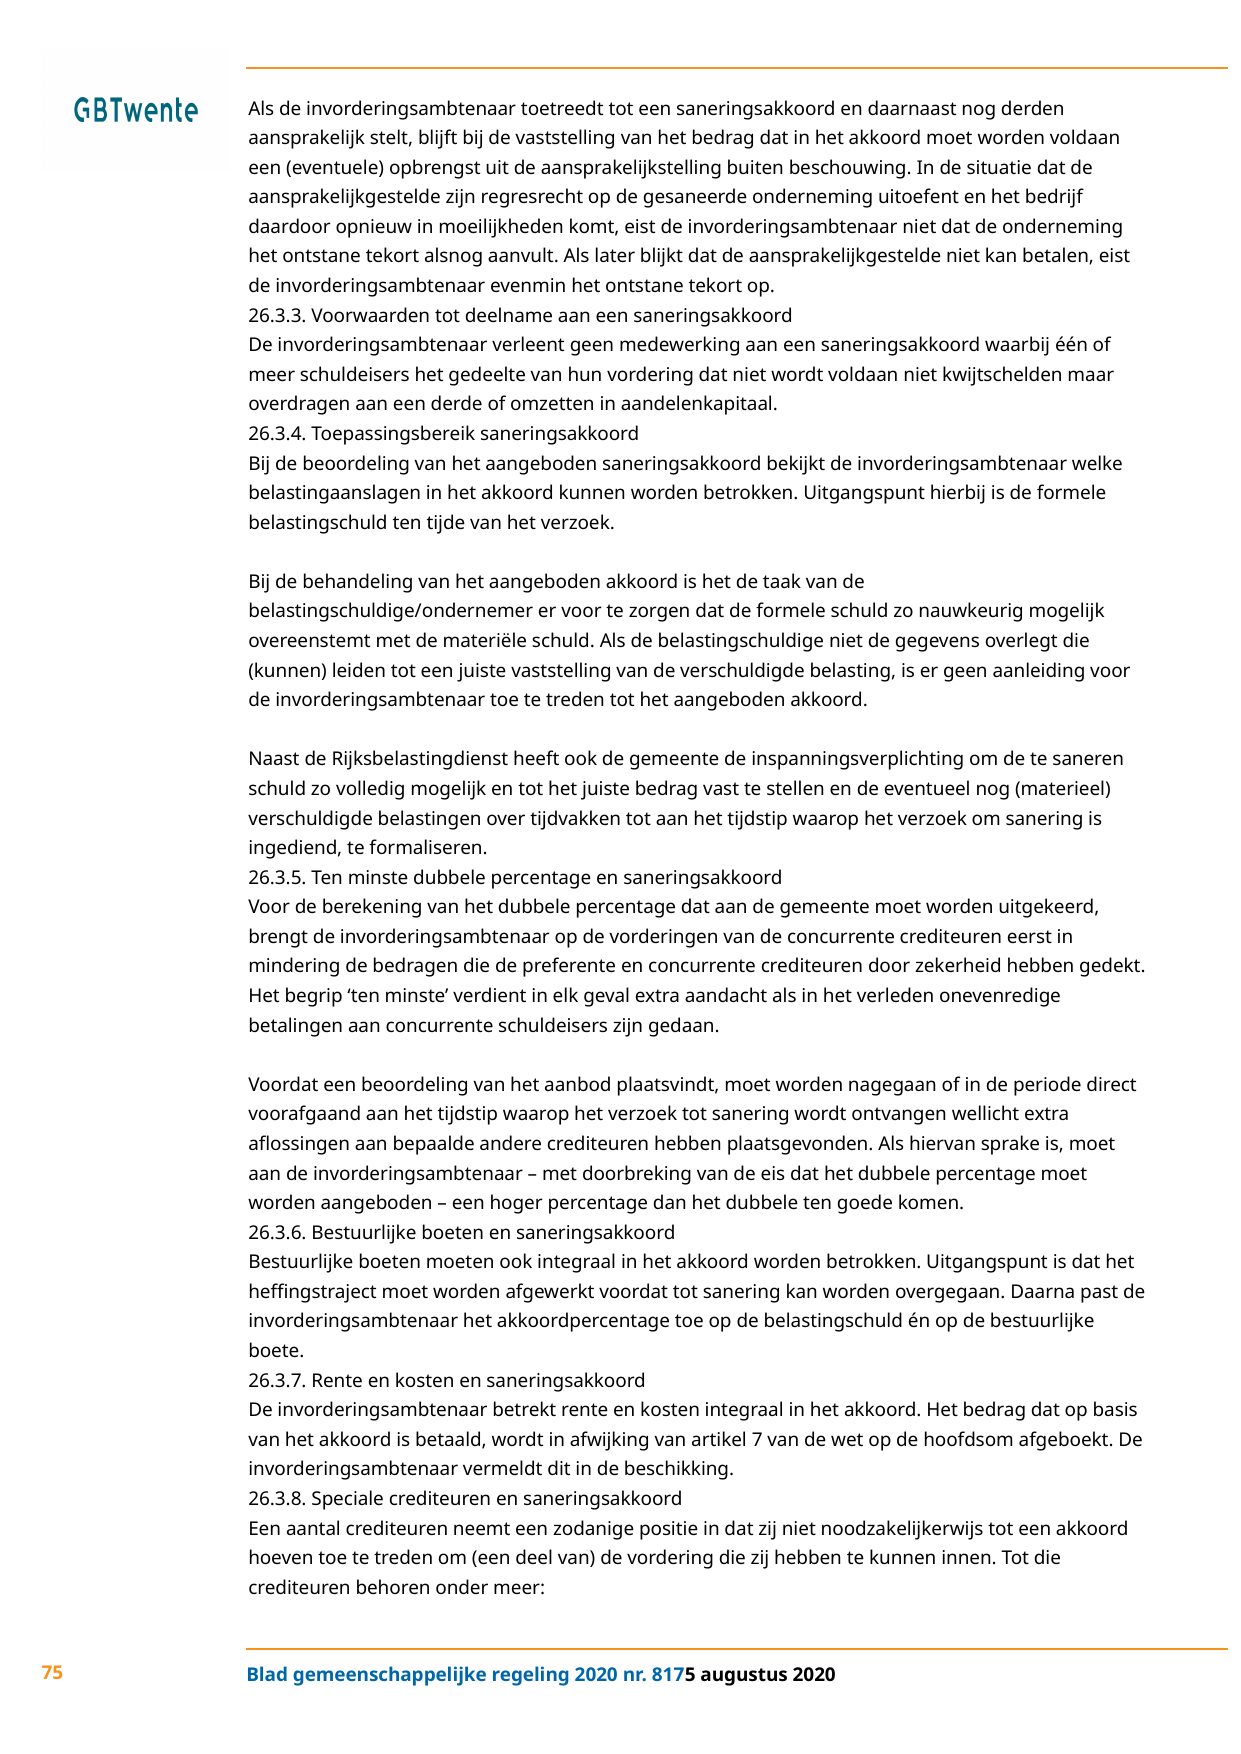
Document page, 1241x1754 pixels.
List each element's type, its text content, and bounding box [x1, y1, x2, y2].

text 26.3.8. Speciale crediteuren en saneringsakkoord [248, 1485, 1152, 1511]
text Bij de beoordeling van het aangeboden saneringsakkoord bekijkt de invorderingsambtenaar welke belastingaanslagen in het akkoord kunnen worden betrokken. Uitgangspunt hierbij is de formele belastingschuld ten tijde van het verzoek. [248, 450, 1152, 535]
text 26.3.3. Voorwaarden tot deelname aan een saneringsakkoord [248, 302, 1152, 328]
text 26.3.4. Toepassingsbereik saneringsakkoord [248, 420, 1152, 446]
text 26.3.7. Rente en kosten en saneringsakkoord [248, 1367, 1152, 1393]
text Als de invorderingsambtenaar toetreedt tot een saneringsakkoord en daarnaast nog derden aansprakelijk stelt, blijft bij de vaststelling van het bedrag dat in het akkoord moet worden voldaan een (eventuele) opbrengst uit de aansprakelijkstelling buiten beschouwing. In de situatie dat de aansprakelijkgestelde zijn regresrecht op de gesaneerde onderneming uitoefent en het bedrijf daardoor opnieuw in moeilijkheden komt, eist de invorderingsambtenaar niet dat de onderneming het ontstane tekort alsnog aanvult. Als later blijkt dat de aansprakelijkgestelde niet kan betalen, eist de invorderingsambtenaar evenmin het ontstane tekort op. [248, 95, 1152, 298]
text 26.3.5. Ten minste dubbele percentage en saneringsakkoord [248, 864, 1152, 890]
picture [41, 47, 231, 172]
text Voordat een beoordeling van het aanbod plaatsvindt, moet worden nagegaan of in de periode direct voorafgaand aan het tijdstip waarop het verzoek tot sanering wordt ontvangen wellicht extra aflossingen aan bepaalde andere crediteuren hebben plaatsgevonden. Als hiervan sprake is, moet aan de invorderingsambtenaar – met doorbreking van de eis dat het dubbele percentage moet worden aangeboden – een hoger percentage dan het dubbele ten goede komen. [248, 1071, 1152, 1215]
text Bij de behandeling van het aangeboden akkoord is het de taak van de belastingschuldige/ondernemer er voor te zorgen dat de formele schuld zo nauwkeurig mogelijk overeenstemt met de materiële schuld. Als de belastingschuldige niet de gegevens overlegt die (kunnen) leiden tot een juiste vaststelling van de verschuldigde belasting, is er geen aanleiding voor de invorderingsambtenaar toe te treden tot het aangeboden akkoord. [248, 568, 1152, 712]
text Een aantal crediteuren neemt een zodanige positie in dat zij niet noodzakelijkerwijs tot een akkoord hoeven toe te treden om (een deel van) de vordering die zij hebben te kunnen innen. Tot die crediteuren behoren onder meer: [248, 1515, 1152, 1600]
text Voor de berekening van het dubbele percentage dat aan de gemeente moet worden uitgekeerd, brengt de invorderingsambtenaar op de vorderingen van de concurrente crediteuren eerst in mindering de bedragen die de preferente en concurrente crediteuren door zekerheid hebben gedekt. Het begrip ‘ten minste’ verdient in elk geval extra aandacht als in het verleden onevenredige betalingen aan concurrente schuldeisers zijn gedaan. [248, 893, 1152, 1038]
text Bestuurlijke boeten moeten ook integraal in het akkoord worden betrokken. Uitgangspunt is dat het heffingstraject moet worden afgewerkt voordat tot sanering kan worden overgegaan. Daarna past de invorderingsambtenaar het akkoordpercentage toe op de belastingschuld én op de bestuurlijke boete. [248, 1248, 1152, 1363]
text 26.3.6. Bestuurlijke boeten en saneringsakkoord [248, 1219, 1152, 1245]
text De invorderingsambtenaar betrekt rente en kosten integraal in het akkoord. Het bedrag dat op basis van het akkoord is betaald, wordt in afwijking van artikel 7 van de wet op de hoofdsom afgeboekt. De invorderingsambtenaar vermeldt dit in de beschikking. [248, 1396, 1152, 1481]
text De invorderingsambtenaar verleent geen medewerking aan een saneringsakkoord waarbij één of meer schuldeisers het gedeelte van hun vordering dat niet wordt voldaan niet kwijtschelden maar overdragen aan een derde of omzetten in aandelenkapitaal. [248, 331, 1152, 416]
text Naast de Rijksbelastingdienst heeft ook de gemeente de inspanningsverplichting om de te saneren schuld zo volledig mogelijk en tot het juiste bedrag vast te stellen en de eventueel nog (materieel) verschuldigde belastingen over tijdvakken tot aan het tijdstip waarop het verzoek om sanering is ingediend, te formaliseren. [248, 746, 1152, 860]
